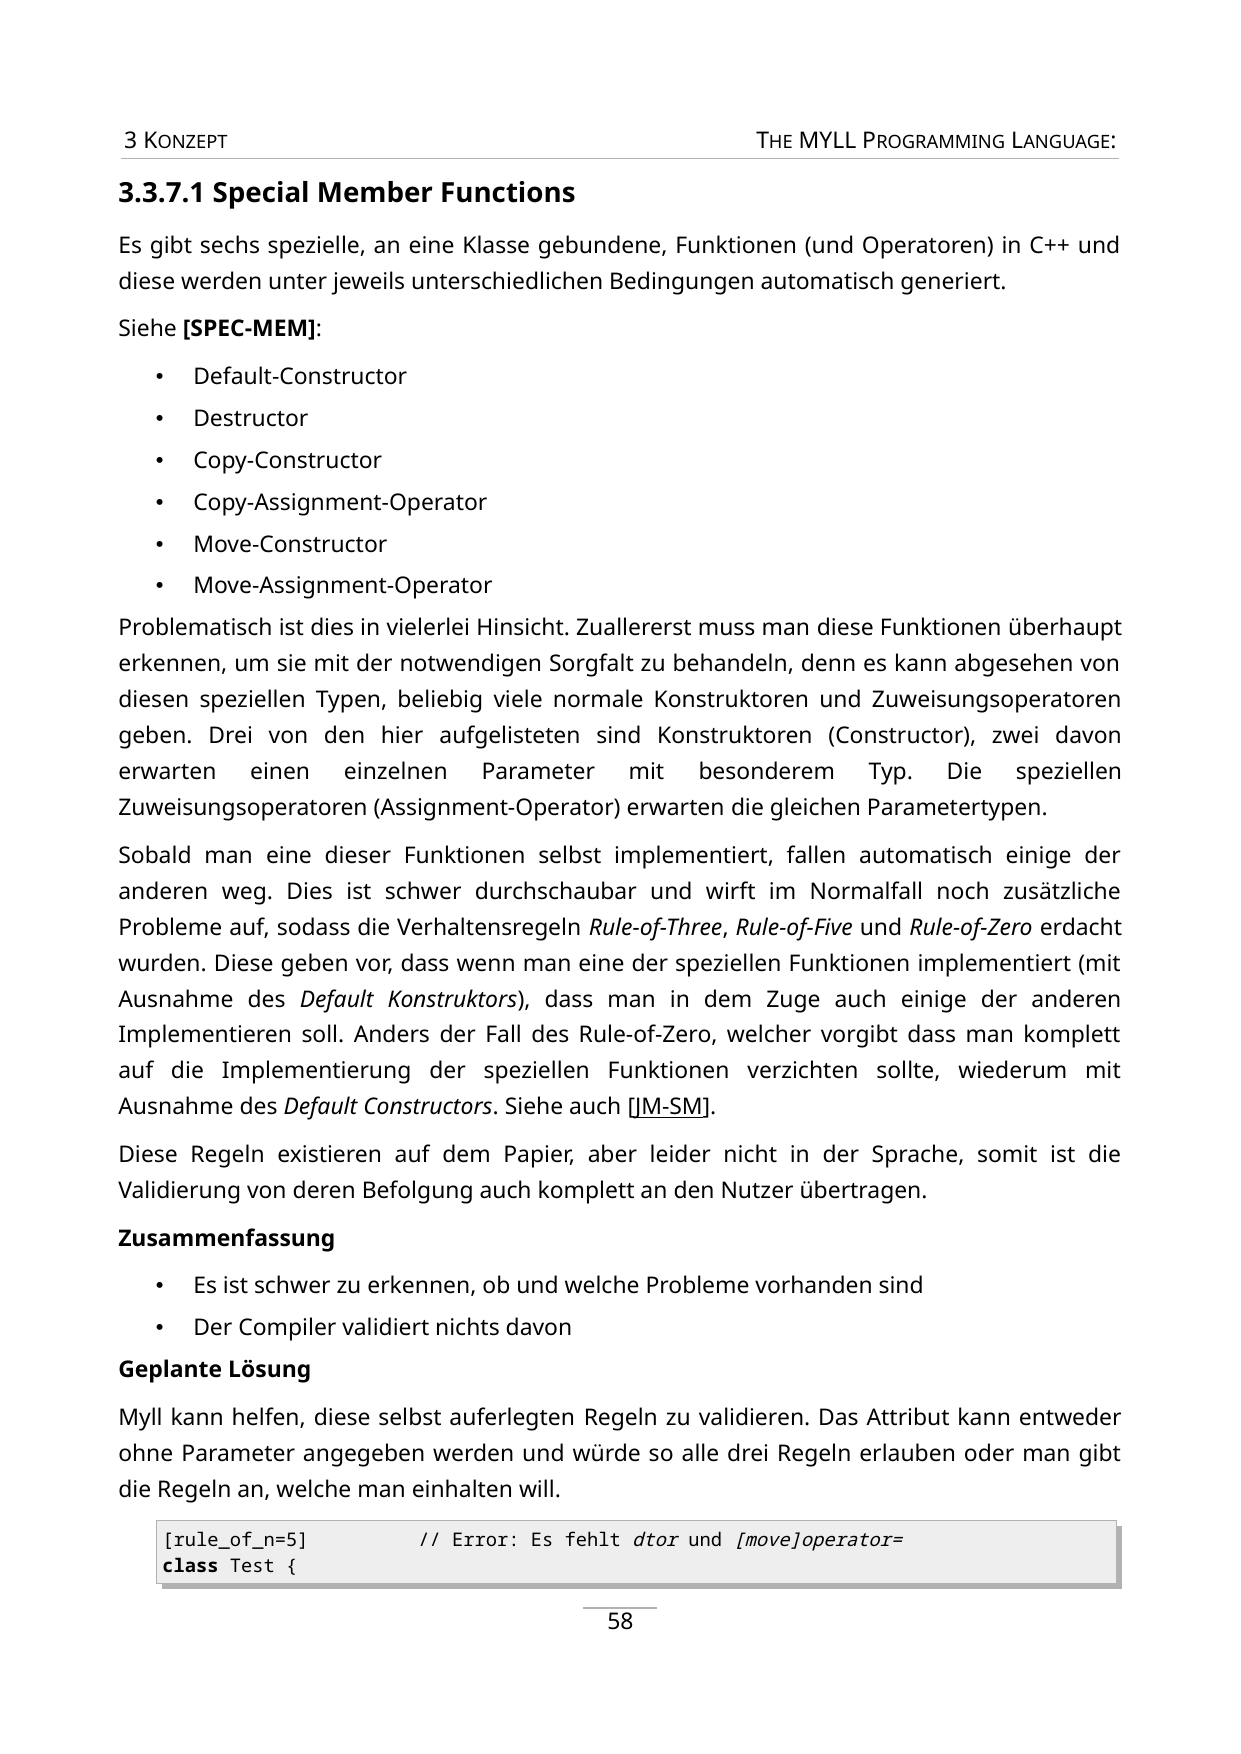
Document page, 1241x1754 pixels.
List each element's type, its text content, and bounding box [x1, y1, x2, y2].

text Diese Regeln existieren auf dem Papier, aber leider nicht in der Sprache, somit ist die Validierung von deren Befolgung auch komplett an den Nutzer übertragen. [118, 1138, 1122, 1205]
text Problematisch ist dies in vielerlei Hinsicht. Zuallererst muss man diese Funktionen überhaupt erkennen, um sie mit der notwendigen Sorgfalt zu behandeln, denn es kann abgesehen von diesen speziellen Typen, beliebig viele normale Konstruktoren und Zuweisungsoperatoren geben. Drei von den hier aufgelisteten sind Konstruktoren (Constructor), zwei davon erwarten einen einzelnen Parameter mit besonderem Typ. Die speziellen Zuweisungsoperatoren (Assignment-Operator) erwarten die gleichen Parametertypen. [118, 611, 1122, 822]
list Copy-Assignment-Operator [156, 486, 1122, 517]
text Myll kann helfen, diese selbst auferlegten Regeln zu validieren. Das Attribut kann entweder ohne Parameter angegeben werden und würde so alle drei Regeln erlauben oder man gibt die Regeln an, welche man einhalten will. [118, 1401, 1122, 1504]
text Sobald man eine dieser Funktionen selbst implementiert, fallen automatisch einige der anderen weg. Dies ist schwer durchschaubar und wirft im Normalfall noch zusätzliche Probleme auf, sodass die Verhaltensregeln Rule-of-Three, Rule-of-Five und Rule-of-Zero erdacht wurden. Diese geben vor, dass wenn man eine der speziellen Funktionen implementiert (mit Ausnahme des Default Konstruktors), dass man in dem Zuge auch einige der anderen Implementieren soll. Anders der Fall des Rule-of-Zero, welcher vorgibt dass man komplett auf die Implementierung der speziellen Funktionen verzichten sollte, wiederum mit Ausnahme des Default Constructors. Siehe auch [JM-SM]. [118, 839, 1122, 1122]
list Der Compiler validiert nichts davon [156, 1311, 1122, 1342]
list Move-Assignment-Operator [156, 569, 1122, 601]
text class Test { [157, 1546, 1116, 1583]
list Copy-Constructor [156, 444, 1122, 475]
text Geplante Lösung [118, 1353, 1122, 1384]
text Es gibt sechs spezielle, an eine Klasse gebundene, Funktionen (und Operatoren) in C++ und diese werden unter jeweils unterschiedlichen Bedingungen automatisch generiert. [118, 229, 1122, 296]
text Zusammenfassung [118, 1222, 1122, 1253]
list Destructor [156, 402, 1122, 433]
subtitle Special Member Functions [118, 173, 1122, 211]
list Default-Constructor [156, 360, 1122, 391]
list Move-Constructor [156, 528, 1122, 559]
text [rule_of_n=5] // Error: Es fehlt dtor und [move]operator= [157, 1521, 1116, 1546]
text Siehe [SPEC-MEM]: [118, 312, 1122, 344]
list Es ist schwer zu erkennen, ob und welche Probleme vorhanden sind [156, 1269, 1122, 1301]
